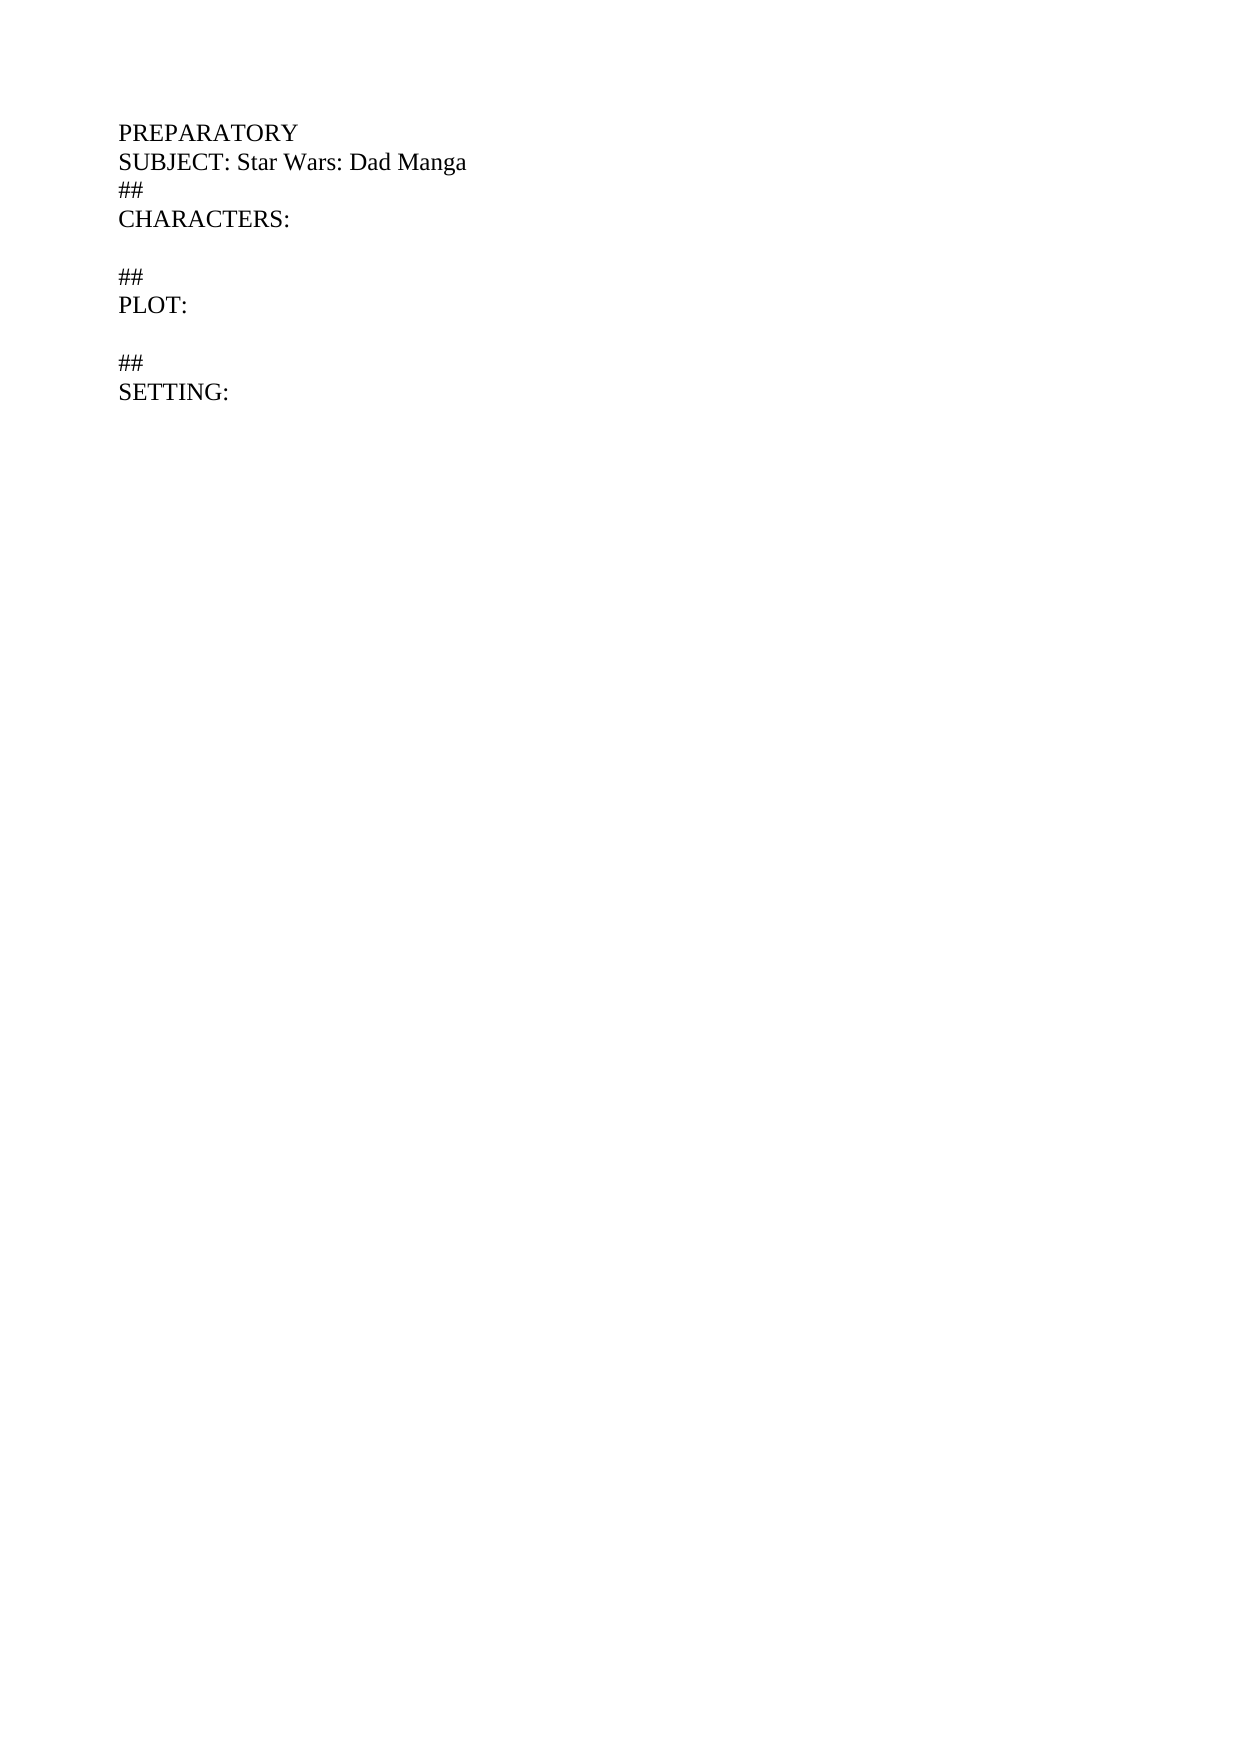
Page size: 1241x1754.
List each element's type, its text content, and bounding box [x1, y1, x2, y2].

text ## [118, 262, 1122, 291]
text PLOT: [118, 291, 1122, 319]
text SETTING: [118, 377, 1122, 406]
text CHARACTERS: [118, 204, 1122, 233]
text PREPARATORY [118, 118, 1122, 147]
text SUBJECT: Star Wars: Dad Manga [118, 147, 1122, 176]
text ## [118, 176, 1122, 204]
text ## [118, 348, 1122, 377]
